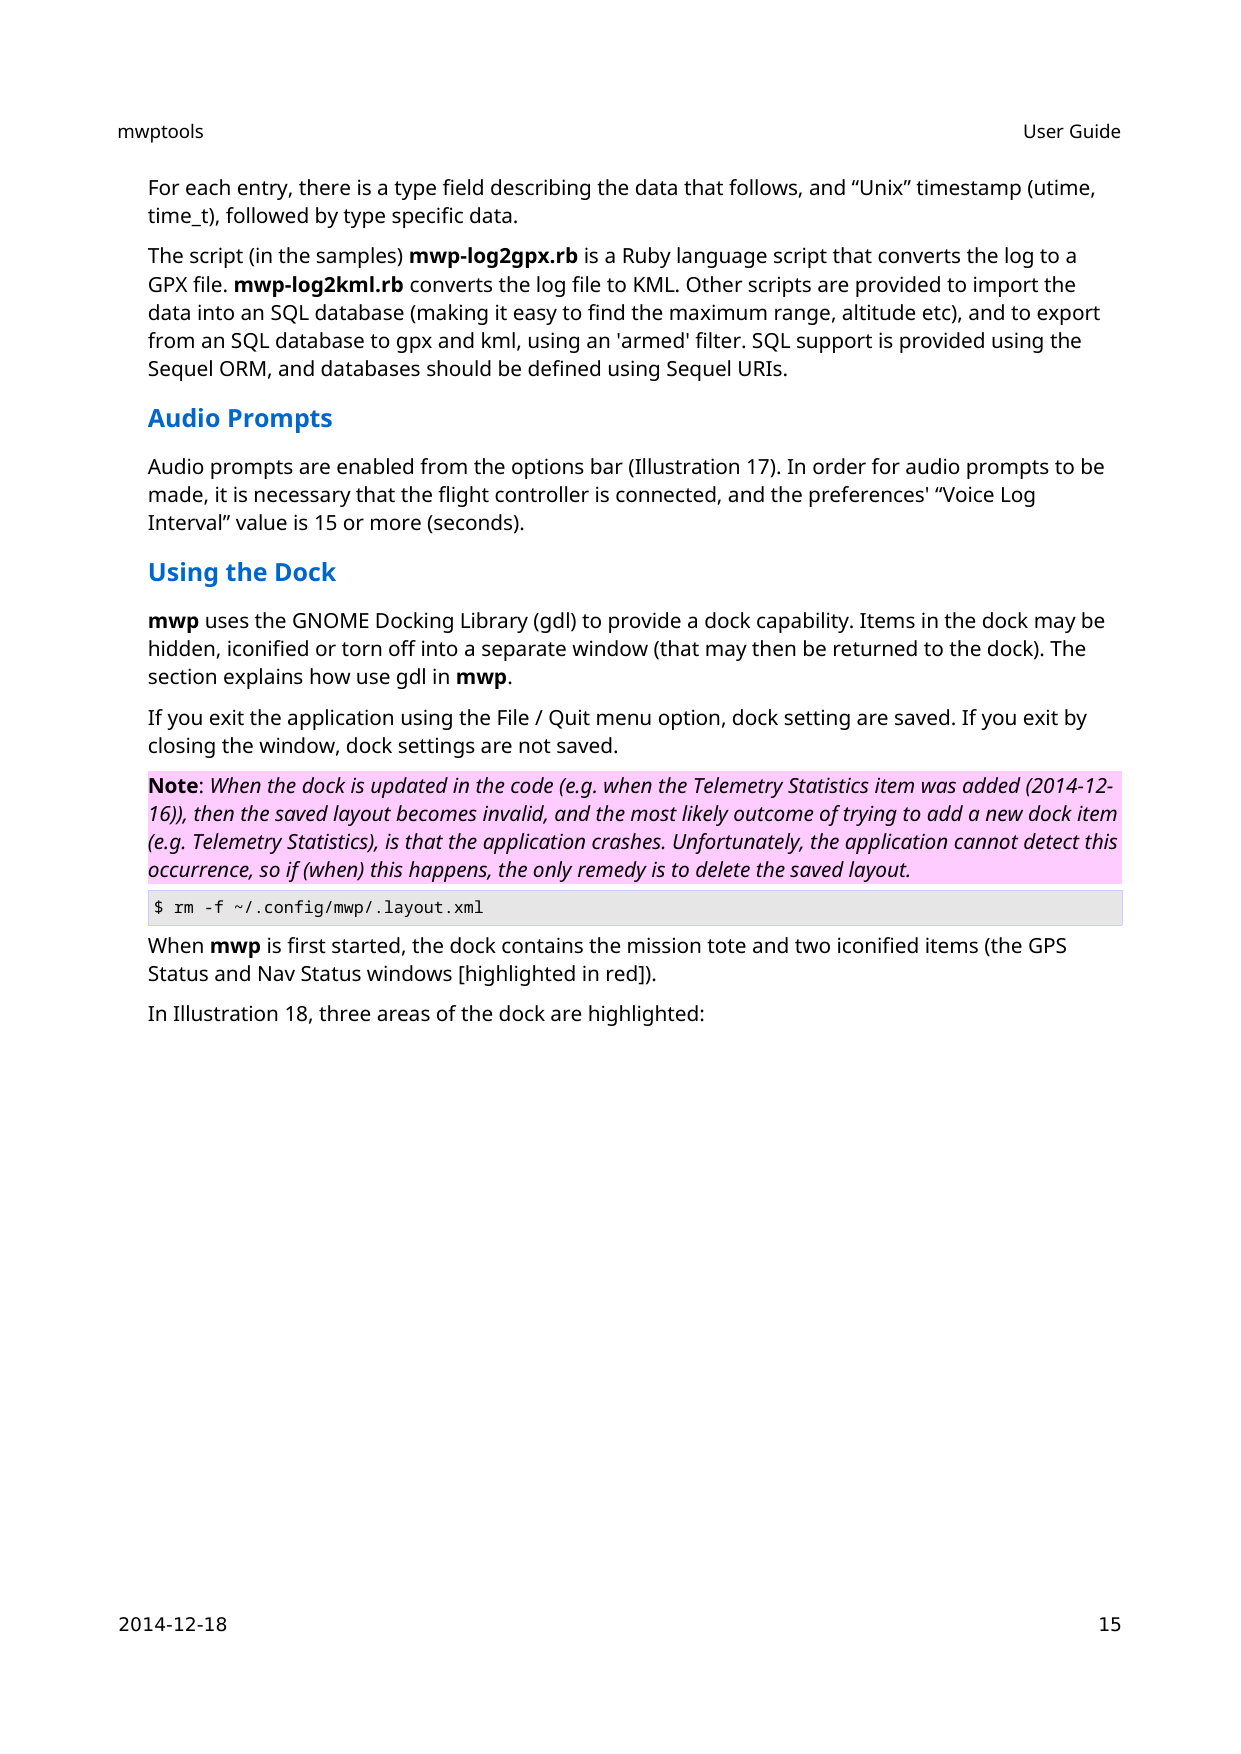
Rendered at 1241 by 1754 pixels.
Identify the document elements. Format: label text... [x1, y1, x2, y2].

text When mwp is first started, the dock contains the mission tote and two iconified items (the GPS Status and Nav Status windows [highlighted in red]). [148, 931, 1122, 987]
text For each entry, there is a type field describing the data that follows, and “Unix” timestamp (utime, time_t), followed by type specific data. [148, 173, 1122, 229]
subtitle Audio Prompts [148, 400, 1122, 434]
text mwp uses the GNOME Docking Library (gdl) to provide a dock capability. Items in the dock may be hidden, iconified or torn off into a separate window (that may then be returned to the dock). The section explains how use gdl in mwp. [148, 606, 1122, 691]
text If you exit the application using the File / Quit menu option, dock setting are saved. If you exit by closing the window, dock settings are not saved. [148, 703, 1122, 759]
subtitle Using the Dock [148, 554, 1122, 588]
text The script (in the samples) mwp-log2gpx.rb is a Ruby language script that converts the log to a GPX file. mwp-log2kml.rb converts the log file to KML. Other scripts are provided to import the data into an SQL database (making it easy to find the maximum range, altitude etc), and to export from an SQL database to gpx and kml, using an 'armed' filter. SQL support is provided using the Sequel ORM, and databases should be defined using Sequel URIs. [148, 241, 1122, 383]
text Audio prompts are enabled from the options bar (Illustration 17). In order for audio prompts to be made, it is necessary that the flight controller is connected, and the preferences' “Voice Log Interval” value is 15 or more (seconds). [148, 452, 1122, 537]
text In Illustration 18, three areas of the dock are highlighted: [148, 999, 1122, 1027]
text $ rm -f ~/.config/mwp/.layout.xml [149, 891, 1122, 925]
text Note: When the dock is updated in the code (e.g. when the Telemetry Statistics item was added (2014-12-16)), then the saved layout becomes invalid, and the most likely outcome of trying to add a new dock item (e.g. Telemetry Statistics), is that the application crashes. Unfortunately, the application cannot detect this occurrence, so if (when) this happens, the only remedy is to delete the saved layout. [148, 771, 1122, 884]
